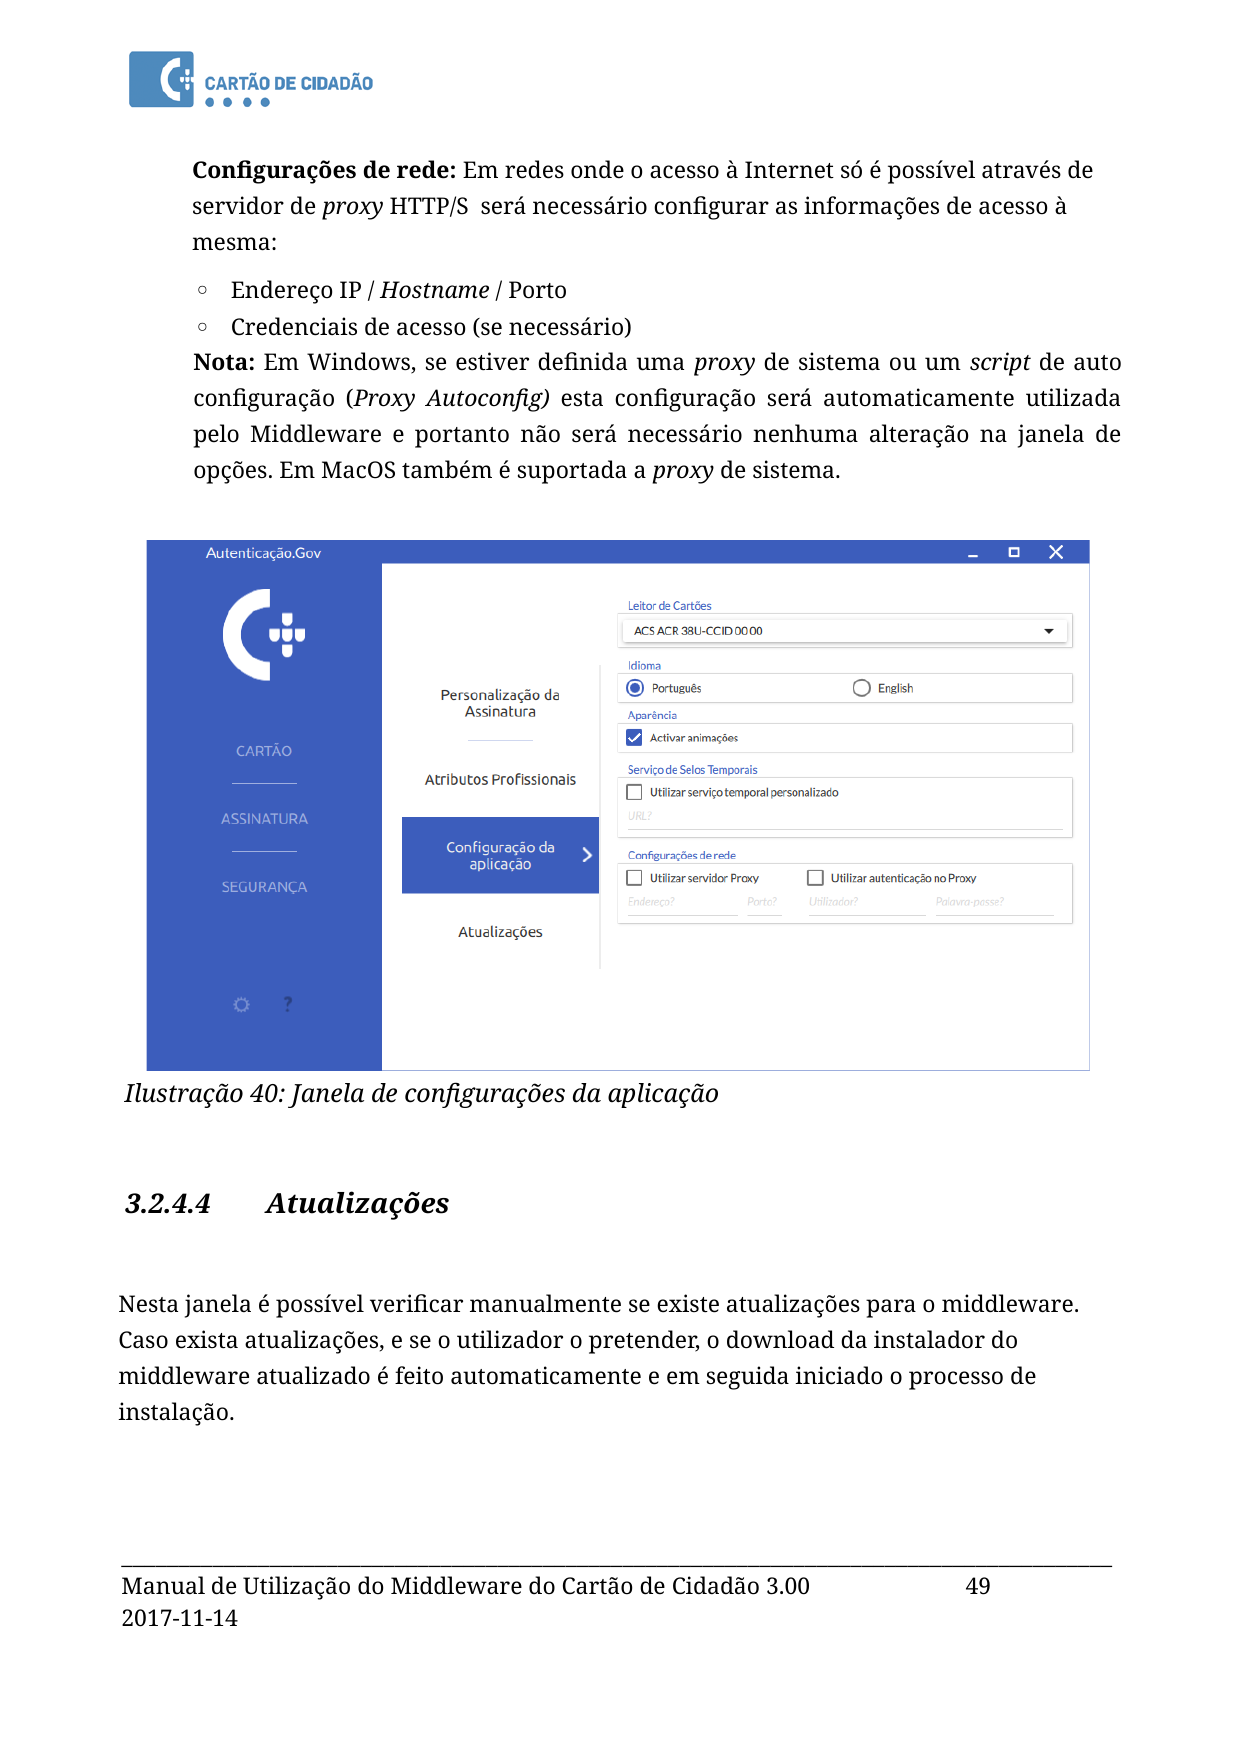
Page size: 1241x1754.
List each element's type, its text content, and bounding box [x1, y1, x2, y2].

picture [127, 45, 420, 115]
picture [146, 540, 1090, 1071]
list Endereço IP / Hostname / Porto [193, 274, 1122, 306]
text Configurações de rede: Em redes onde o acesso à Internet só é possível através de servidor de proxy HTTP/S será necessário configurar as informações de acesso à mesma: [192, 154, 1122, 257]
text Ilustração 40: Janela de configurações da aplicação [124, 521, 1124, 1109]
text Nesta janela é possível verificar manualmente se existe atualizações para o middleware. Caso exista atualizações, e se o utilizador o pretender, o download da instalador do middleware atualizado é feito automaticamente e em seguida iniciado o processo de instalação. [118, 1288, 1122, 1427]
list Nota: Em Windows, se estiver definida uma proxy de sistema ou um script de auto configuração (Proxy Autoconfig) esta configuração será automaticamente utilizada pelo Middleware e portanto não será necessário nenhuma alteração na janela de opções. Em MacOS também é suportada a proxy de sistema. [156, 346, 1122, 485]
list Credenciais de acesso (se necessário) [193, 310, 1122, 342]
subtitle Atualizações [118, 1183, 1122, 1221]
